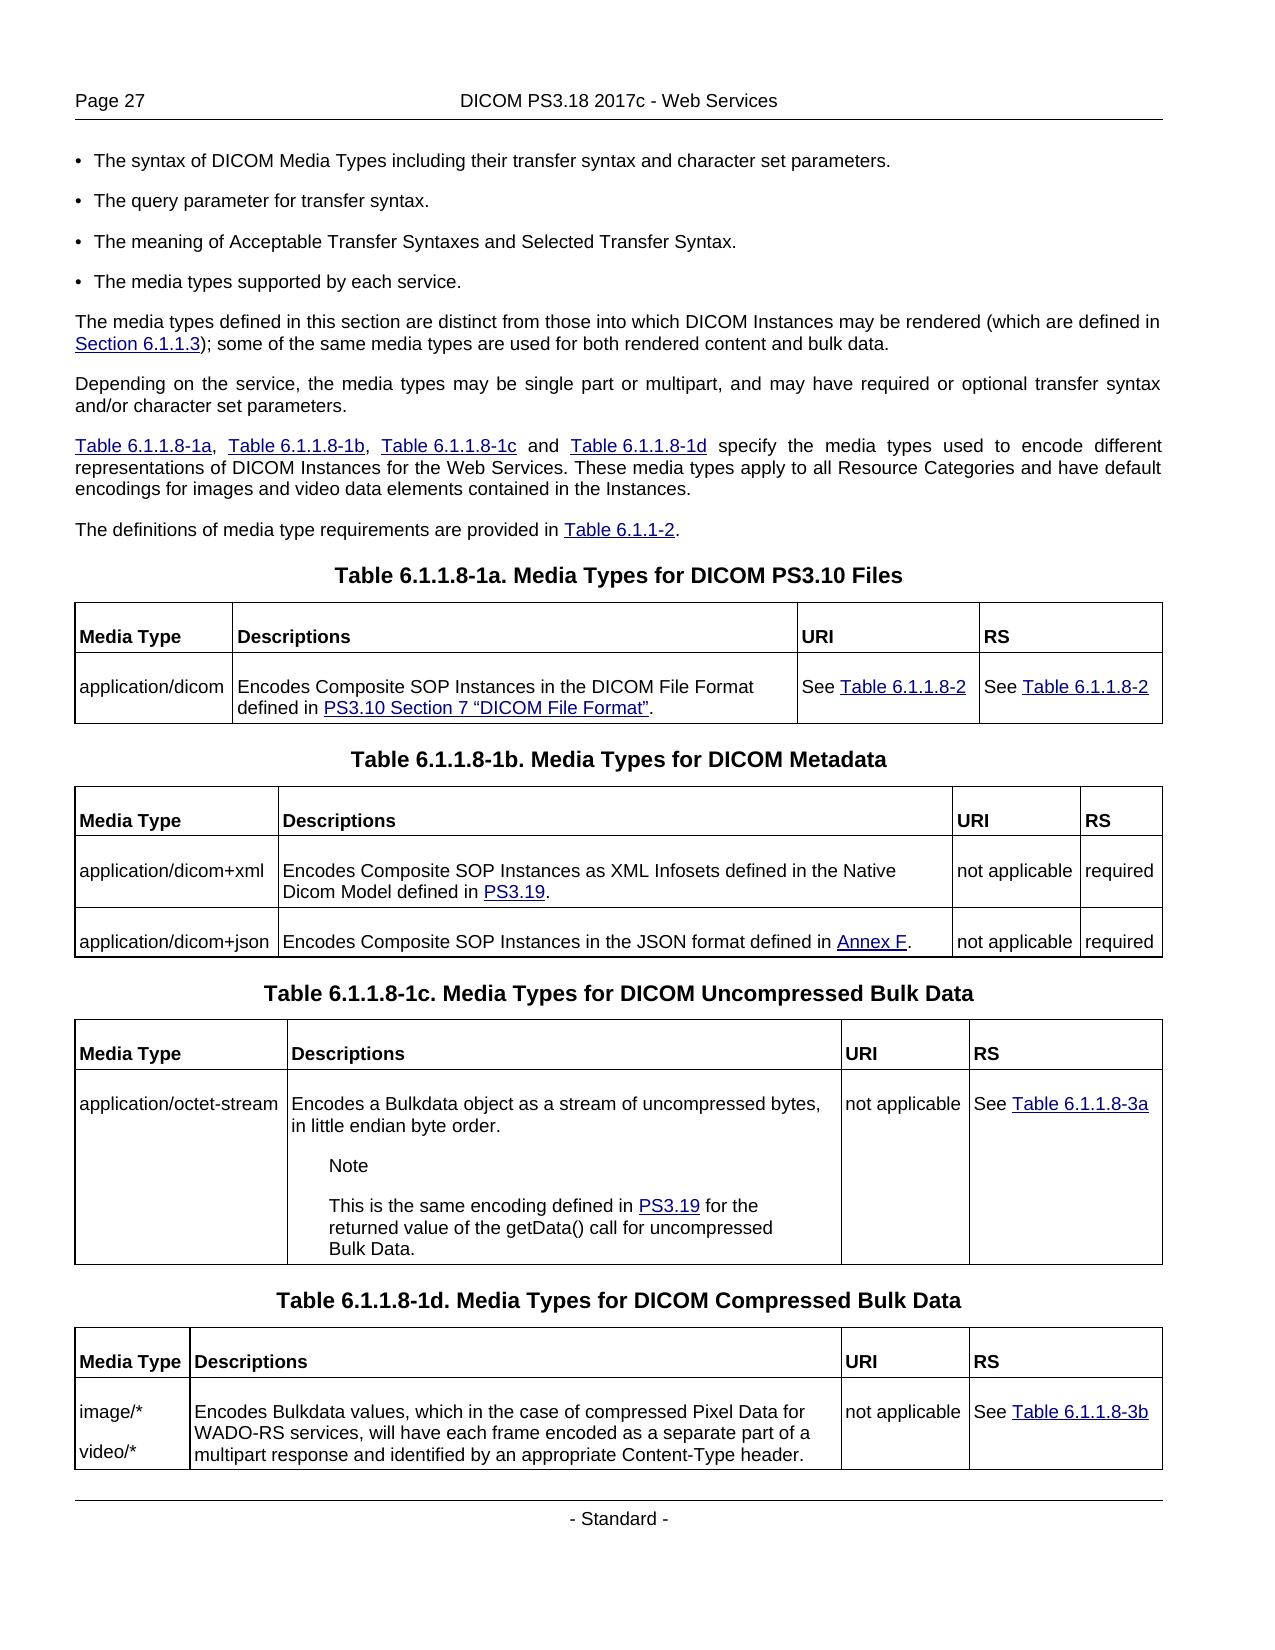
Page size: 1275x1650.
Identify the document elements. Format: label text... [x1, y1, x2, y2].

table_header URI [953, 787, 1080, 835]
list The query parameter for transfer syntax. [75, 190, 1162, 212]
table_cell not applicable [953, 908, 1080, 956]
text Table 6.1.1.8-1a. Media Types for DICOM PS3.10 Files [75, 562, 1162, 588]
table_cell application/dicom+xml [76, 836, 278, 907]
table_header Descriptions [279, 787, 952, 835]
table_header Descriptions [288, 1020, 841, 1069]
table_cell Encodes Composite SOP Instances as XML Infosets defined in the Native Dicom Model defined in PS3.19. [279, 836, 952, 907]
table_header Media Type [76, 603, 232, 652]
text Table 6.1.1.8-1c. Media Types for DICOM Uncompressed Bulk Data [75, 980, 1162, 1006]
list The syntax of DICOM Media Types including their transfer syntax and character set parameters. [75, 150, 1162, 172]
table_header Media Type [76, 1328, 189, 1377]
text Table 6.1.1.8-1a, Table 6.1.1.8-1b, Table 6.1.1.8-1c and Table 6.1.1.8-1d specify the media types used to encode different representations of DICOM Instances for the Web Services. These media types apply to all Resource Categories and have default encodings for images and video data elements contained in the Instances. [75, 435, 1162, 500]
table_cell required [1081, 908, 1162, 956]
table_header Media Type [76, 787, 278, 835]
list The meaning of Acceptable Transfer Syntaxes and Selected Transfer Syntax. [75, 231, 1162, 252]
table_cell See Table 6.1.1.8-2 [980, 653, 1162, 723]
list The media types supported by each service. [75, 271, 1162, 292]
table_cell required [1081, 836, 1162, 907]
table_cell Encodes Composite SOP Instances in the DICOM File Format defined in PS3.10 Section 7 “DICOM File Format”. [233, 653, 797, 723]
table_cell not applicable [953, 836, 1080, 907]
table_cell image/* video/* [76, 1378, 189, 1469]
text The media types defined in this section are distinct from those into which DICOM Instances may be rendered (which are defined in Section 6.1.1.3); some of the same media types are used for both rendered content and bulk data. [75, 311, 1162, 354]
table_header URI [798, 603, 979, 652]
table_cell Encodes Bulkdata values, which in the case of compressed Pixel Data for WADO-RS services, will have each frame encoded as a separate part of a multipart response and identified by an appropriate Content-Type header. [191, 1378, 841, 1469]
text Table 6.1.1.8-1d. Media Types for DICOM Compressed Bulk Data [75, 1287, 1162, 1313]
table_header RS [1081, 787, 1162, 835]
table_cell application/dicom [76, 653, 232, 723]
text Table 6.1.1.8-1b. Media Types for DICOM Metadata [75, 746, 1162, 772]
table_header URI [842, 1020, 969, 1069]
text Depending on the service, the media types may be single part or multipart, and may have required or optional transfer syntax and/or character set parameters. [75, 373, 1162, 416]
table_cell Encodes a Bulkdata object as a stream of uncompressed bytes, in little endian byte order. Note This is the same encoding defined in PS3.19 for the returned value of the getData() call for uncompressed Bulk Data. [288, 1070, 841, 1264]
table_header Descriptions [191, 1328, 841, 1377]
table_header RS [980, 603, 1162, 652]
table_cell See Table 6.1.1.8-3a [970, 1070, 1162, 1264]
table_cell application/dicom+json [76, 908, 278, 956]
table_cell See Table 6.1.1.8-3b [970, 1378, 1162, 1469]
table_header RS [970, 1020, 1162, 1069]
table_header URI [842, 1328, 969, 1377]
table_cell Encodes Composite SOP Instances in the JSON format defined in Annex F. [279, 908, 952, 956]
table_header Descriptions [233, 603, 797, 652]
table_cell not applicable [842, 1378, 969, 1469]
table_cell not applicable [842, 1070, 969, 1264]
table_header RS [970, 1328, 1162, 1377]
table_cell See Table 6.1.1.8-2 [798, 653, 979, 723]
text The definitions of media type requirements are provided in Table 6.1.1-2. [75, 518, 1162, 540]
table_header Media Type [76, 1020, 287, 1069]
table_cell application/octet-stream [76, 1070, 287, 1264]
